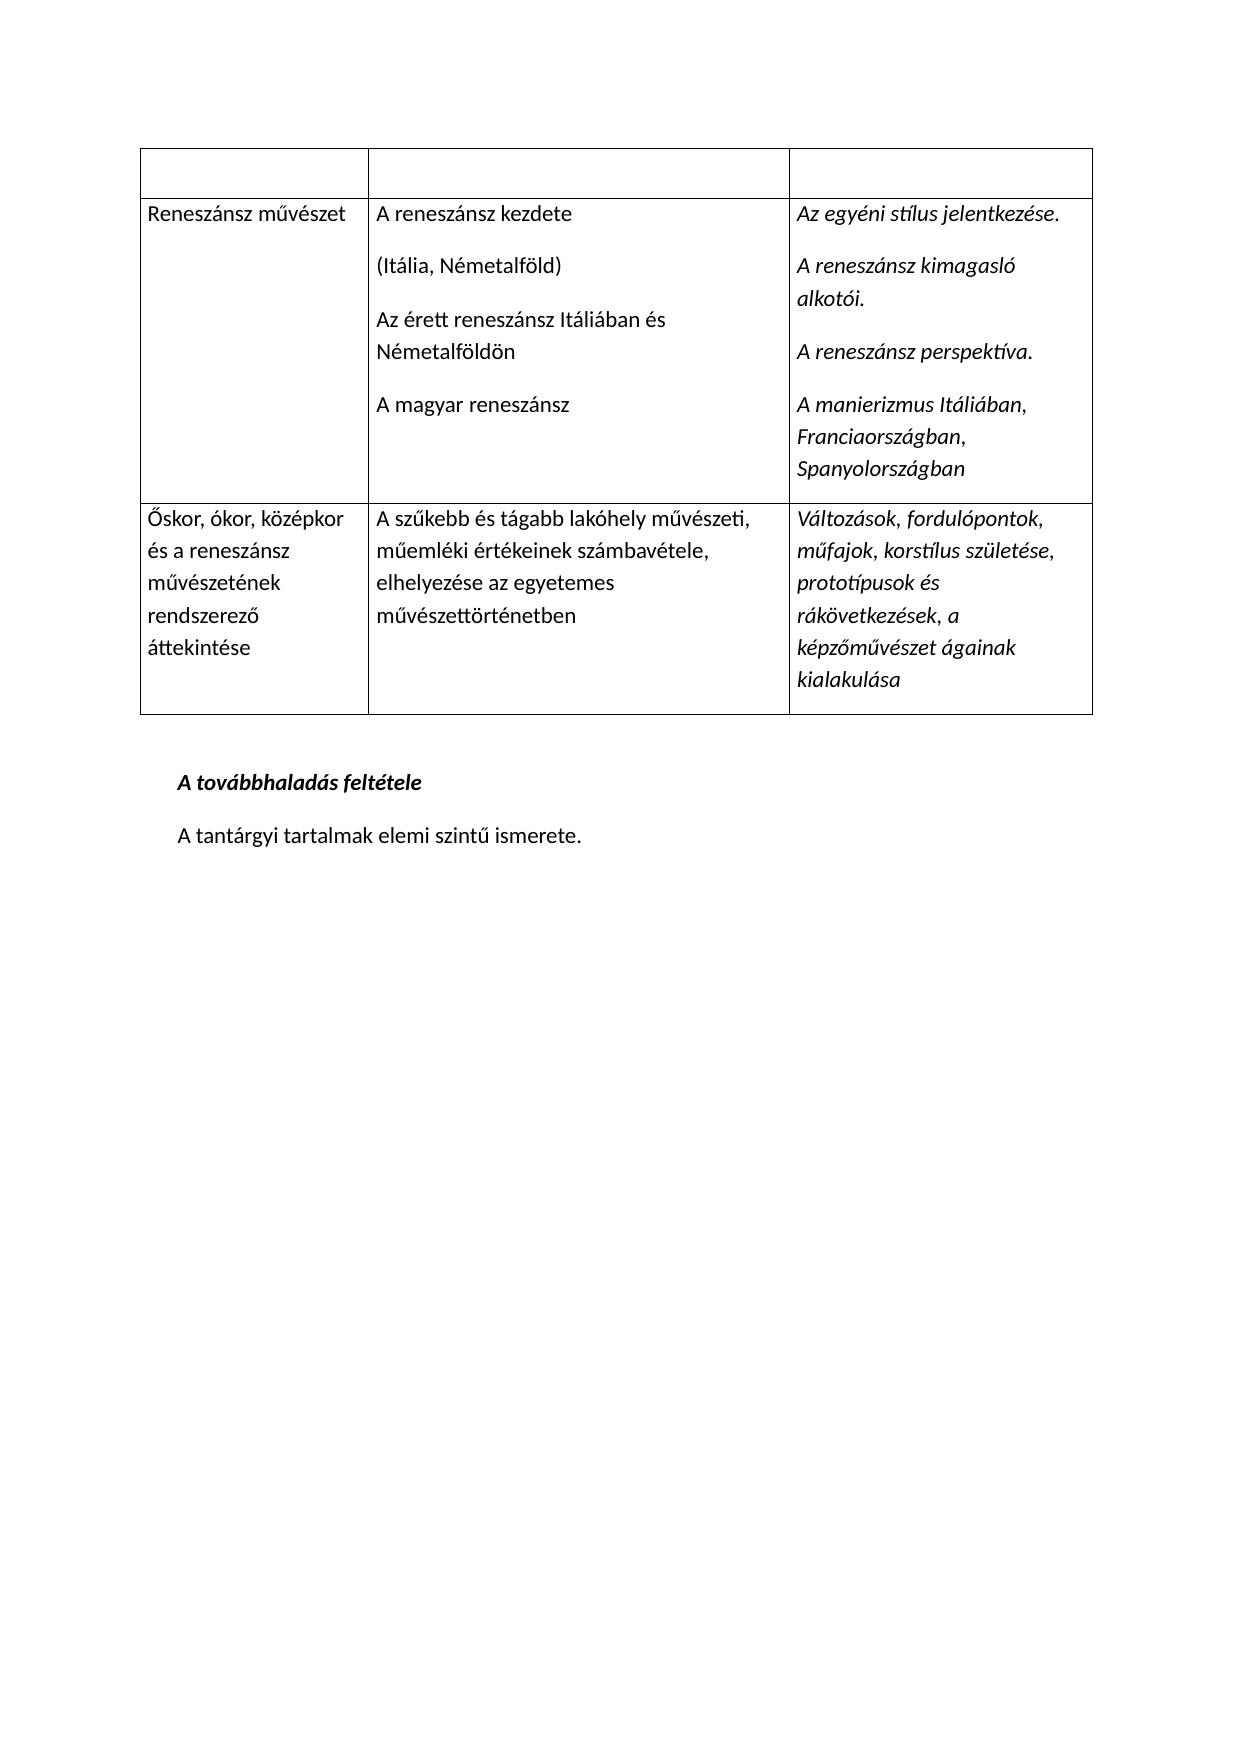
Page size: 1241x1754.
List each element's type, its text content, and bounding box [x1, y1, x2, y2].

table_cell A szűkebb és tágabb lakóhely művészeti, műemléki értékeinek számbavétele, elhelyezése az egyetemes művészettörténetben [369, 504, 789, 714]
table_cell Az egyéni stílus jelentkezése. A reneszánsz kimagasló alkotói. A reneszánsz perspektíva. A manierizmus Itáliában, Franciaországban, Spanyolországban [790, 199, 1092, 503]
table_cell Reneszánsz művészet [141, 199, 368, 503]
table_cell A reneszánsz kezdete (Itália, Németalföld) Az érett reneszánsz Itáliában és Németalföldön A magyar reneszánsz [369, 199, 789, 503]
table_cell [790, 149, 1092, 198]
table_cell [141, 149, 368, 198]
table_cell Változások, fordulópontok, műfajok, korstílus születése, prototípusok és rákövetkezések, a képzőművészet ágainak kialakulása [790, 504, 1092, 714]
table_cell Őskor, ókor, középkor és a reneszánsz művészetének rendszerező áttekintése [141, 504, 368, 714]
table_cell [369, 149, 789, 198]
text A tantárgyi tartalmak elemi szintű ismerete. [148, 821, 1092, 849]
text A továbbhaladás feltétele [148, 768, 1092, 796]
